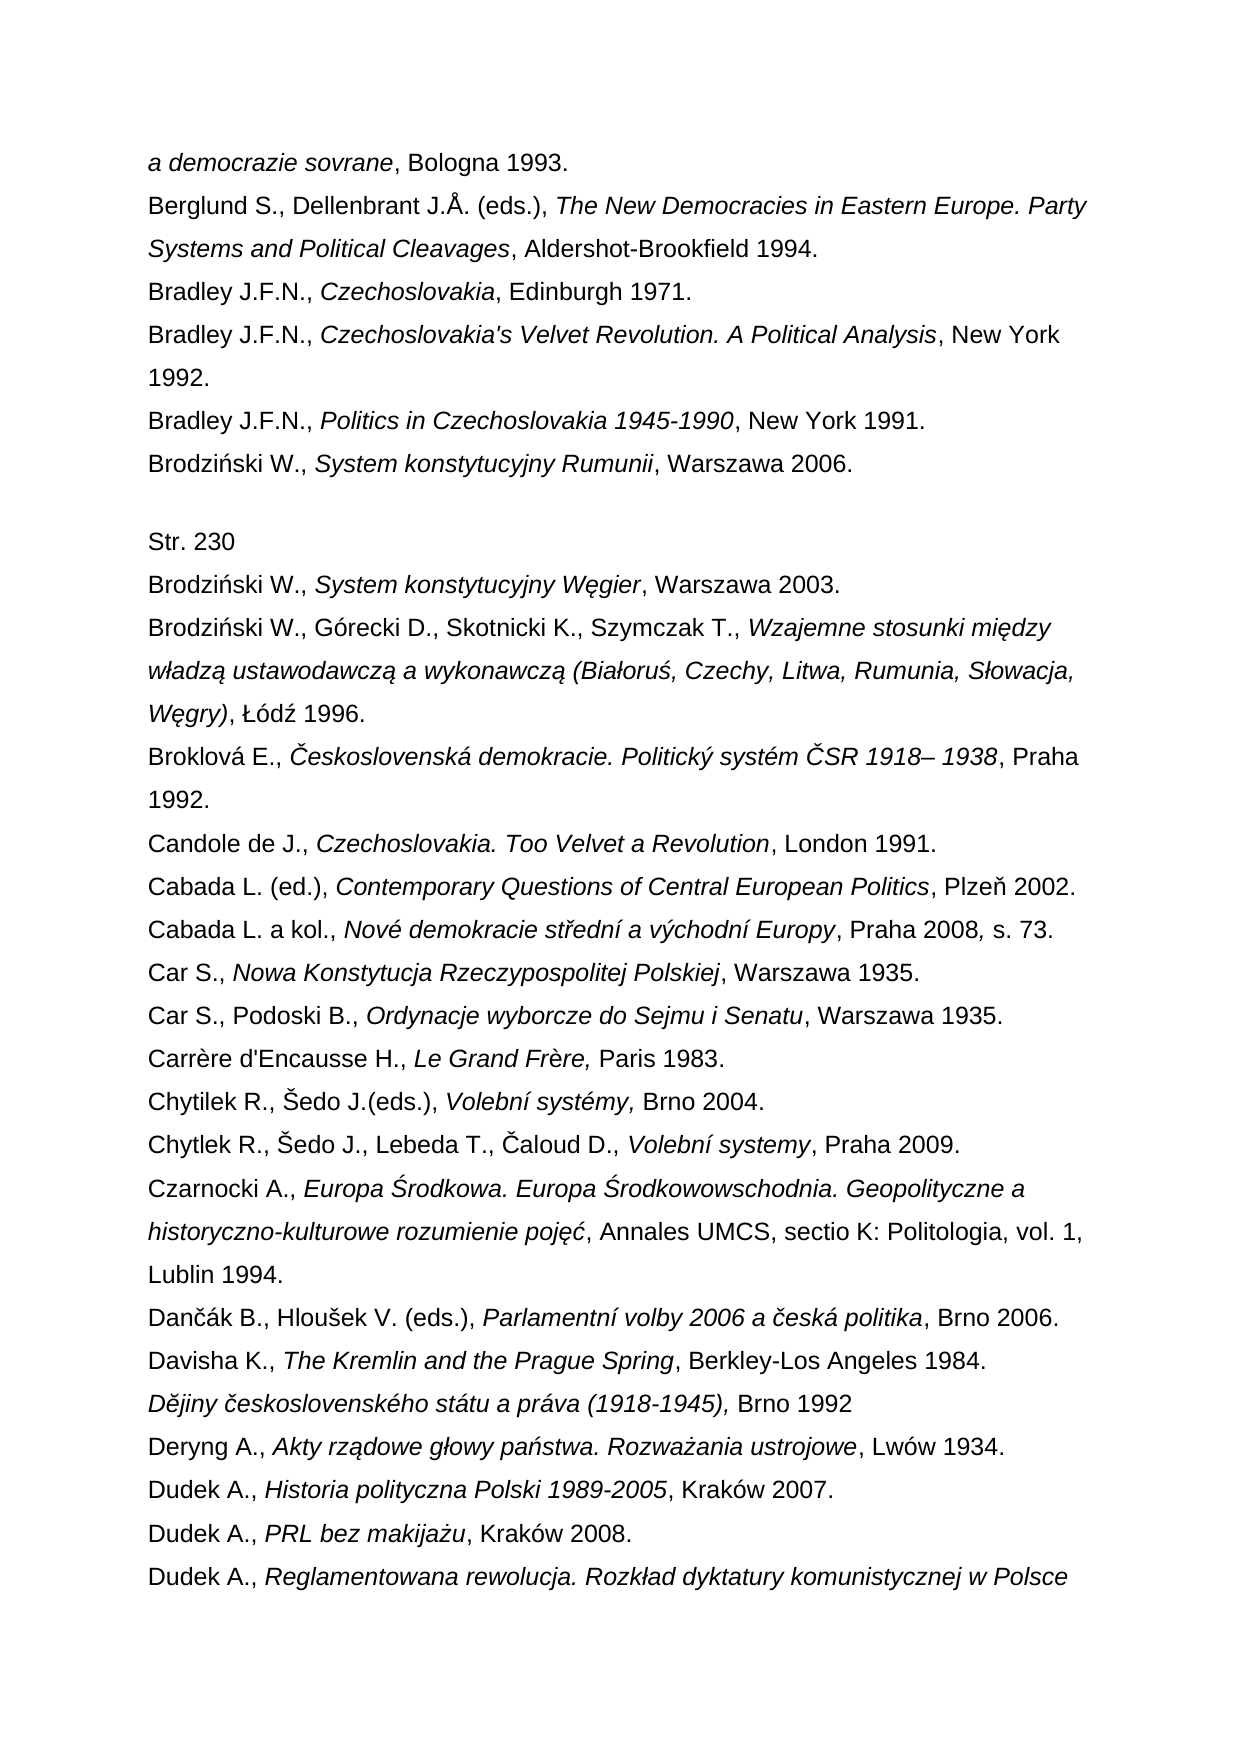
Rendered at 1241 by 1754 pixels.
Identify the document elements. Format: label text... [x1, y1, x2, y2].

text Chytilek R., Šedo J.(eds.), Volební systémy, Brno 2004. [148, 1087, 1093, 1116]
text Bradley J.F.N., Czechoslovakia, Edinburgh 1971. [148, 277, 1093, 306]
text Bradley J.F.N., Politics in Czechoslovakia 1945-1990, New York 1991. [148, 406, 1093, 435]
text Cabada L. a kol., Nové demokracie střední a východní Europy, Praha 2008, s. 73. [148, 915, 1093, 944]
text Brodziński W., System konstytucyjny Węgier, Warszawa 2003. [148, 570, 1093, 599]
text Dudek A., Reglamentowana rewolucja. Rozkład dyktatury komunistycznej w Polsce [148, 1562, 1093, 1591]
text Broklová E., Československá demokracie. Politický systém ČSR 1918– 1938, Praha 1992. [148, 742, 1093, 814]
text Deryng A., Akty rządowe głowy państwa. Rozważania ustrojowe, Lwów 1934. [148, 1432, 1093, 1461]
text Chytlek R., Šedo J., Lebeda T., Čaloud D., Volební systemy, Praha 2009. [148, 1131, 1093, 1159]
text Brodziński W., Górecki D., Skotnicki K., Szymczak T., Wzajemne stosunki między władzą ustawodawczą a wykonawczą (Białoruś, Czechy, Litwa, Rumunia, Słowacja, Węgry), Łódź 1996. [148, 613, 1093, 728]
text a democrazie sovrane, Bologna 1993. [148, 148, 1093, 176]
text Car S., Podoski B., Ordynacje wyborcze do Sejmu i Senatu, Warszawa 1935. [148, 1001, 1093, 1030]
text Str. 230 [148, 527, 1093, 556]
text Bradley J.F.N., Czechoslovakia's Velvet Revolution. A Political Analysis, New York 1992. [148, 320, 1093, 392]
text Dĕjiny československého státu a práva (1918-1945), Brno 1992 [148, 1389, 1093, 1418]
text Davisha K., The Kremlin and the Prague Spring, Berkley-Los Angeles 1984. [148, 1346, 1093, 1375]
text Dančák B., Hloušek V. (eds.), Parlamentní volby 2006 a česká politika, Brno 2006. [148, 1303, 1093, 1332]
text Cabada L. (ed.), Contemporary Questions of Central European Politics, Plzeň 2002. [148, 872, 1093, 901]
text Dudek A., Historia polityczna Polski 1989-2005, Kraków 2007. [148, 1476, 1093, 1504]
text Berglund S., Dellenbrant J.Å. (eds.), The New Democracies in Eastern Europe. Party Systems and Political Cleavages, Aldershot-Brookfield 1994. [148, 191, 1093, 263]
text Czarnocki A., Europa Środkowa. Europa Środkowowschodnia. Geopolityczne a historyczno-kulturowe rozumienie pojęć, Annales UMCS, sectio K: Politologia, vol. 1, Lublin 1994. [148, 1174, 1093, 1289]
text Dudek A., PRL bez makijażu, Kraków 2008. [148, 1519, 1093, 1547]
text Car S., Nowa Konstytucja Rzeczypospolitej Polskiej, Warszawa 1935. [148, 958, 1093, 987]
text Candole de J., Czechoslovakia. Too Velvet a Revolution, London 1991. [148, 829, 1093, 857]
text Carrère d'Encausse H., Le Grand Frère, Paris 1983. [148, 1044, 1093, 1073]
text Brodziński W., System konstytucyjny Rumunii, Warszawa 2006. [148, 449, 1093, 478]
